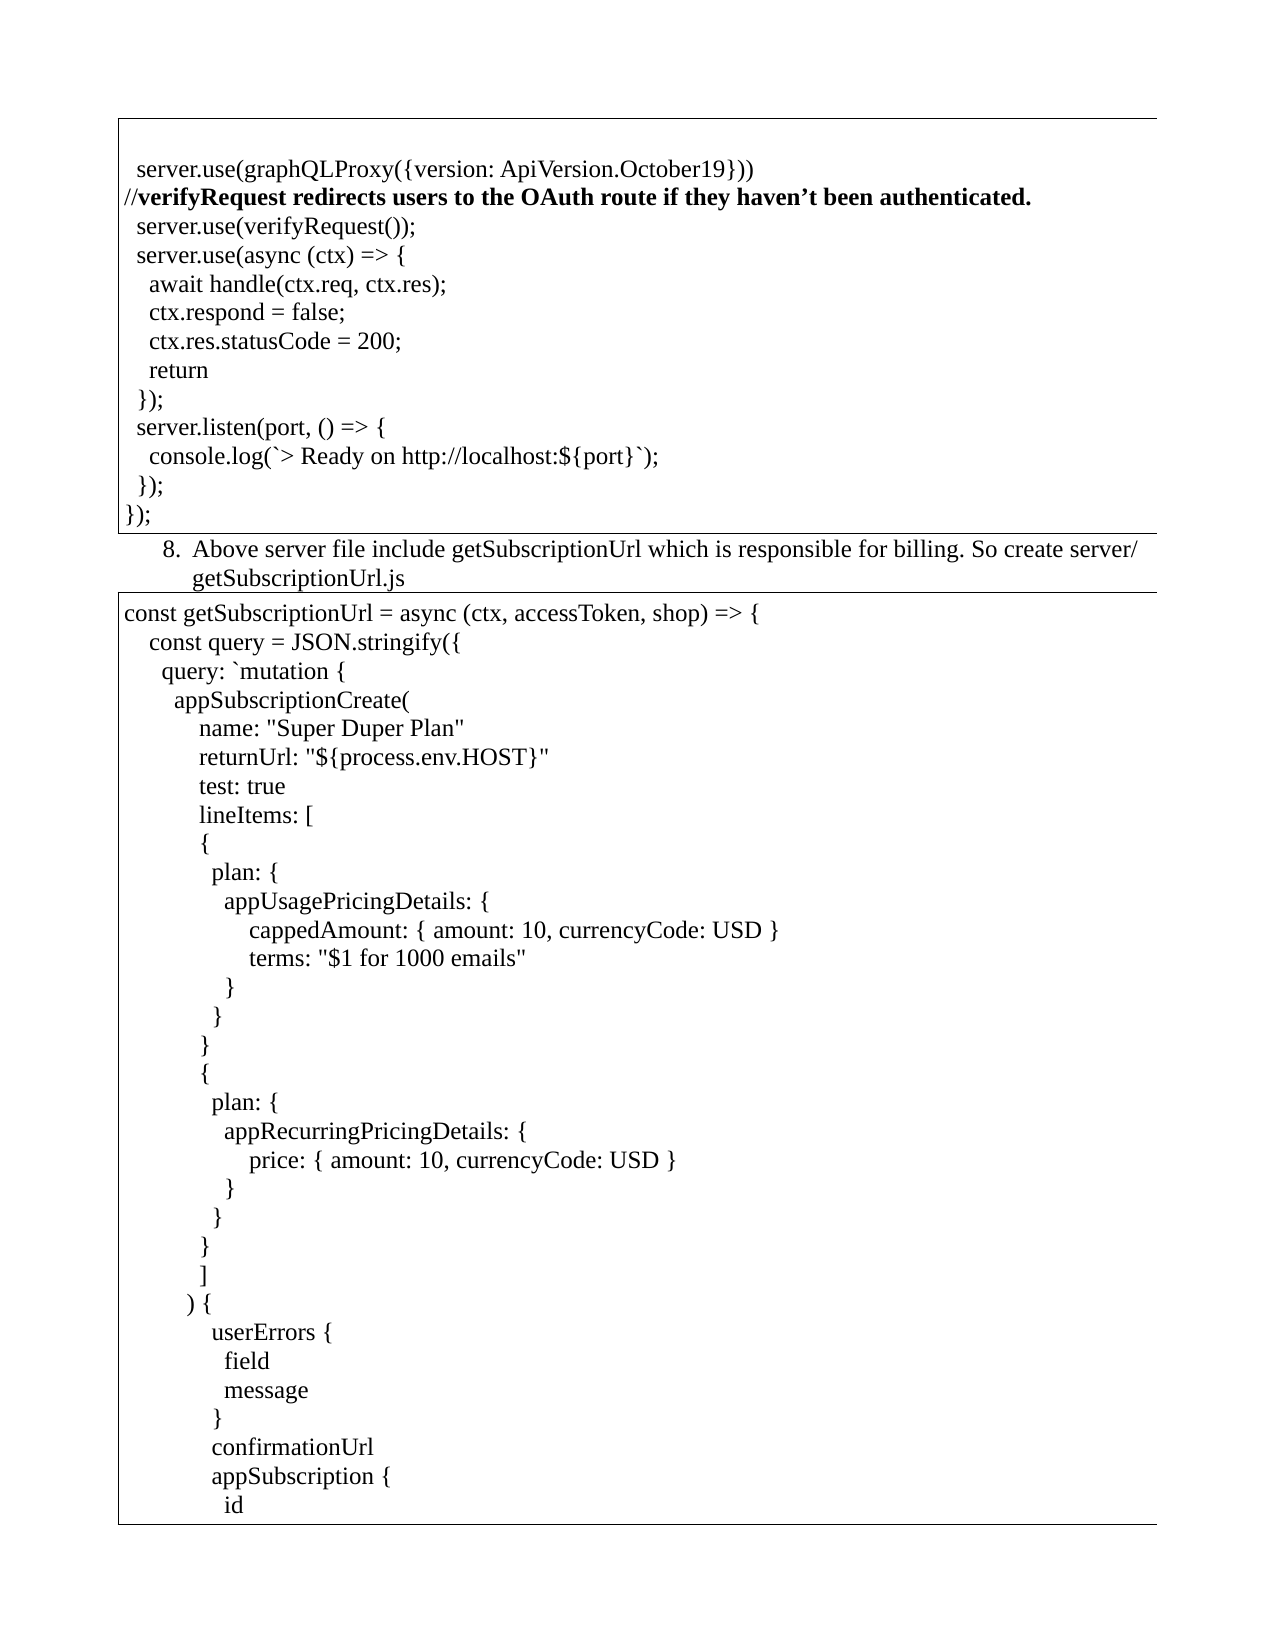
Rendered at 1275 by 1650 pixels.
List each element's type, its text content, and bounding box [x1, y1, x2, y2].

list Above server file include getSubscriptionUrl which is responsible for billing. So create server/ getSubscriptionUrl.js [162, 534, 1157, 592]
table_header server.use(graphQLProxy({version: ApiVersion.October19})) //verifyRequest redirects users to the OAuth route if they haven’t been authenticated. server.use(verifyRequest()); server.use(async (ctx) => { await handle(ctx.req, ctx.res); ctx.respond = false; ctx.res.statusCode = 200; return }); server.listen(port, () => { console.log(`> Ready on http://localhost:${port}`); }); }); [119, 119, 1157, 533]
table_header const getSubscriptionUrl = async (ctx, accessToken, shop) => { const query = JSON.stringify({ query: `mutation { appSubscriptionCreate( name: "Super Duper Plan" returnUrl: "${process.env.HOST}" test: true lineItems: [ { plan: { appUsagePricingDetails: { cappedAmount: { amount: 10, currencyCode: USD } terms: "$1 for 1000 emails" } } } { plan: { appRecurringPricingDetails: { price: { amount: 10, currencyCode: USD } } } } ] ) { userErrors { field message } confirmationUrl appSubscription { id [119, 593, 1157, 1524]
